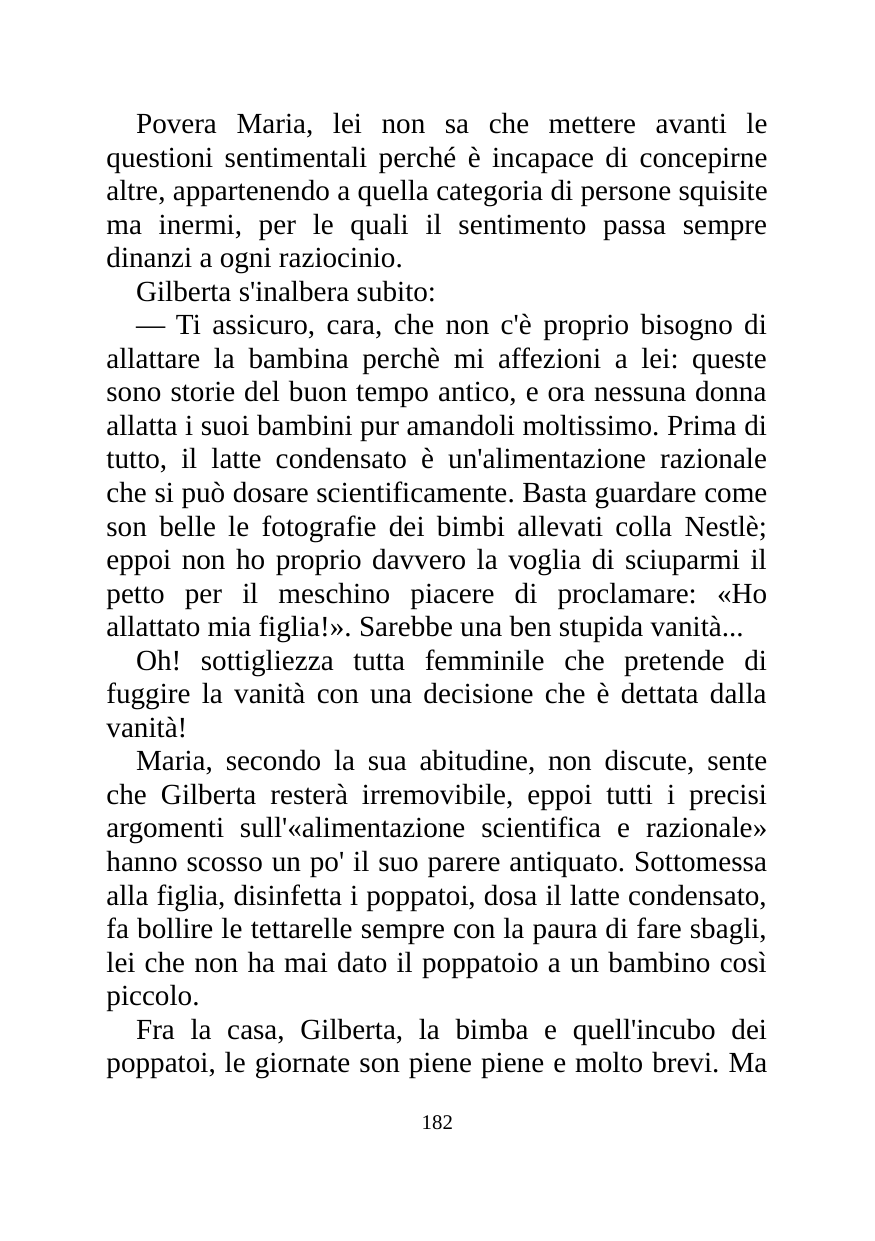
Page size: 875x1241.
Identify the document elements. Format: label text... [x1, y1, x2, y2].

text — Ti assicuro, cara, che non c'è proprio bisogno di allattare la bambina perchè mi affezioni a lei: queste sono storie del buon tempo antico, e ora nessuna donna allatta i suoi bambini pur amandoli moltissimo. Prima di tutto, il latte condensato è un'alimentazione razionale che si può dosare scientificamente. Basta guardare come son belle le fotografie dei bimbi allevati colla Nestlè; eppoi non ho proprio davvero la voglia di sciuparmi il petto per il meschino piacere di proclamare: «Ho allattato mia figlia!». Sarebbe una ben stupida vanità... [106, 307, 768, 643]
text Oh! sottigliezza tutta femminile che pretende di fuggire la vanità con una decisione che è dettata dalla vanità! [106, 643, 768, 743]
text Maria, secondo la sua abitudine, non discute, sente che Gilberta resterà irremovibile, eppoi tutti i precisi argomenti sull'«alimentazione scientifica e razionale» hanno scosso un po' il suo parere antiquato. Sottomessa alla figlia, disinfetta i poppatoi, dosa il latte condensato, fa bollire le tettarelle sempre con la paura di fare sbagli, lei che non ha mai dato il poppatoio a un bambino così piccolo. [106, 743, 768, 1012]
text Fra la casa, Gilberta, la bimba e quell'incubo dei poppatoi, le giornate son piene piene e molto brevi. Ma [106, 1012, 768, 1079]
text Povera Maria, lei non sa che mettere avanti le questioni sentimentali perché è incapace di concepirne altre, appartenendo a quella categoria di persone squisite ma inermi, per le quali il sentimento passa sempre dinanzi a ogni raziocinio. [106, 106, 768, 274]
text Gilberta s'inalbera subito: [106, 274, 768, 307]
